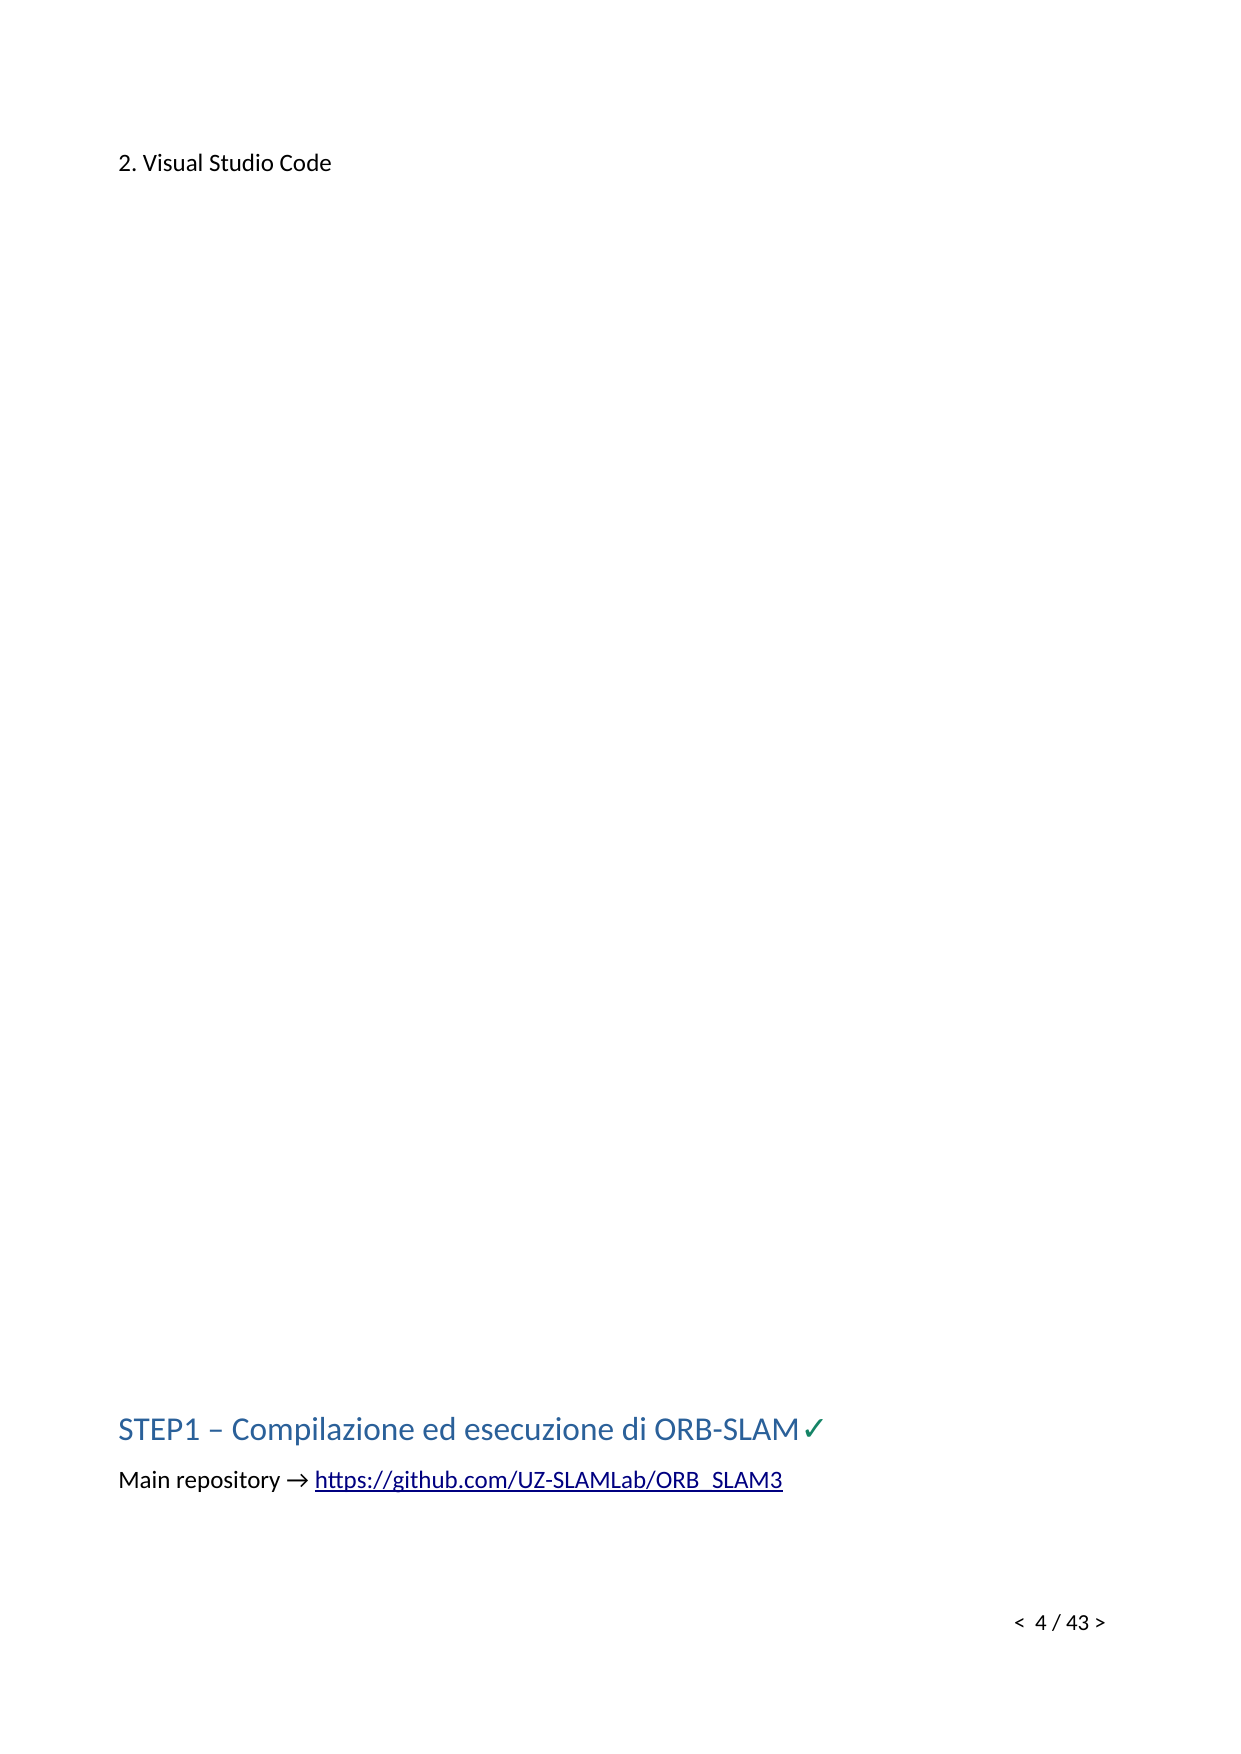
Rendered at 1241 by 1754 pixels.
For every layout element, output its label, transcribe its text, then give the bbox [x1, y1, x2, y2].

text Main repository → https://github.com/UZ-SLAMLab/ORB_SLAM3 [118, 1464, 1122, 1494]
subtitle STEP1 – Compilazione ed esecuzione di ORB-SLAM✓ [118, 1408, 1122, 1449]
text 2. Visual Studio Code [118, 148, 1122, 178]
